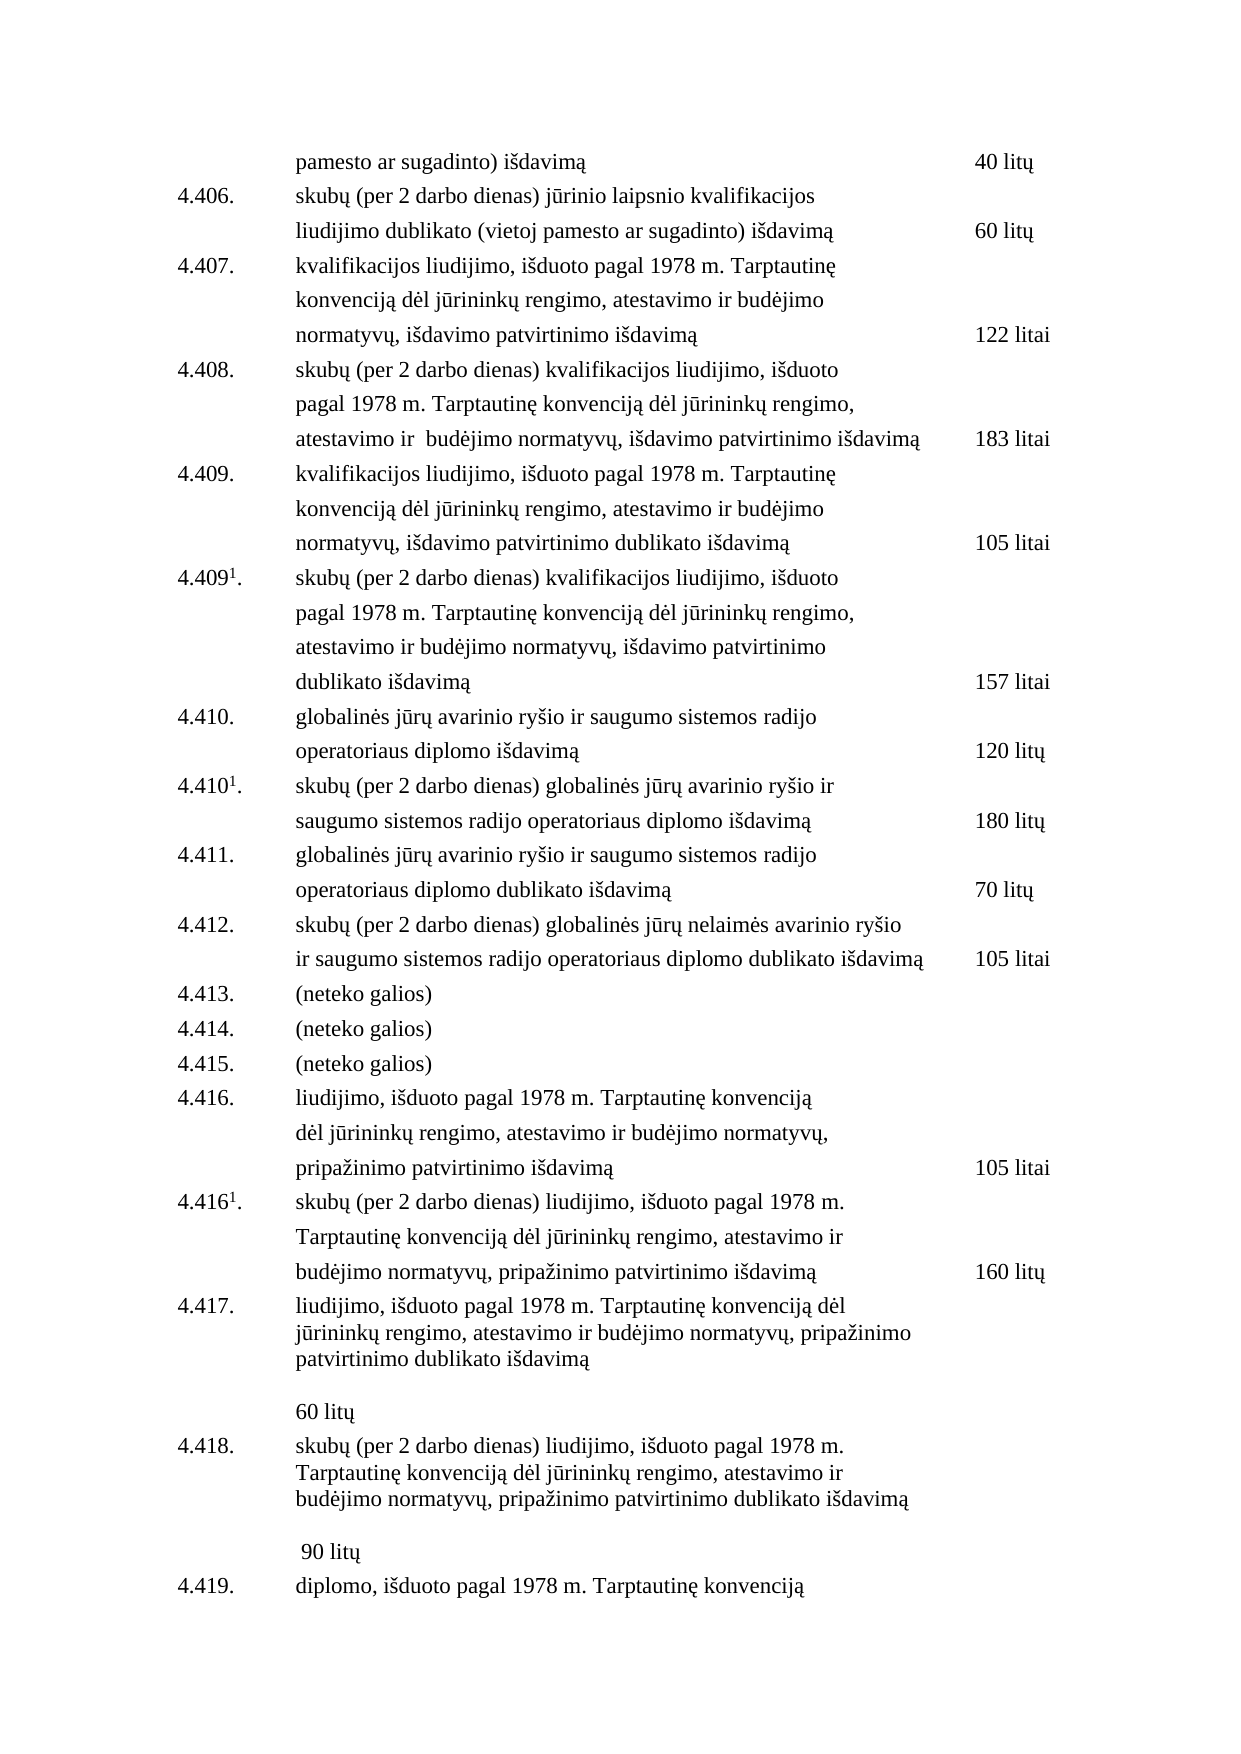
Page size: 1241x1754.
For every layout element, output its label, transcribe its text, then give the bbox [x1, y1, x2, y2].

text budėjimo normatyvų, pripažinimo patvirtinimo išdavimą 160 litų [177, 1258, 1122, 1284]
text 4.412. skubų (per 2 darbo dienas) globalinės jūrų nelaimės avarinio ryšio [177, 911, 1122, 937]
text normatyvų, išdavimo patvirtinimo dublikato išdavimą 105 litai [177, 529, 1122, 556]
text operatoriaus diplomo išdavimą 120 litų [177, 737, 1122, 764]
text pagal 1978 m. Tarptautinę konvenciją dėl jūrininkų rengimo, [177, 391, 1122, 417]
text pripažinimo patvirtinimo išdavimą 105 litai [177, 1154, 1122, 1180]
text liudijimo dublikato (vietoj pamesto ar sugadinto) išdavimą 60 litų [177, 217, 1122, 243]
text 4.406. skubų (per 2 darbo dienas) jūrinio laipsnio kvalifikacijos [177, 182, 1122, 209]
text 4.408. skubų (per 2 darbo dienas) kvalifikacijos liudijimo, išduoto [177, 356, 1122, 382]
text 4.409. kvalifikacijos liudijimo, išduoto pagal 1978 m. Tarptautinę [177, 460, 1122, 486]
text 4.418. skubų (per 2 darbo dienas) liudijimo, išduoto pagal 1978 m. Tarptautinę konvenciją dėl jūrininkų rengimo, atestavimo ir budėjimo normatyvų, pripažinimo patvirtinimo dublikato išdavimą 90 litų [177, 1432, 930, 1564]
text Tarptautinę konvenciją dėl jūrininkų rengimo, atestavimo ir [177, 1223, 1122, 1249]
text 4.407. kvalifikacijos liudijimo, išduoto pagal 1978 m. Tarptautinę [177, 252, 1122, 278]
text 4.4091. skubų (per 2 darbo dienas) kvalifikacijos liudijimo, išduoto [177, 564, 1122, 590]
text dėl jūrininkų rengimo, atestavimo ir budėjimo normatyvų, [177, 1119, 1122, 1145]
text 4.4101. skubų (per 2 darbo dienas) globalinės jūrų avarinio ryšio ir [177, 772, 1122, 798]
text konvenciją dėl jūrininkų rengimo, atestavimo ir budėjimo [177, 494, 1122, 521]
text konvenciją dėl jūrininkų rengimo, atestavimo ir budėjimo [177, 286, 1122, 313]
text 4.414. (neteko galios) [177, 1015, 1122, 1041]
text ir saugumo sistemos radijo operatoriaus diplomo dublikato išdavimą 105 litai [177, 946, 1122, 972]
text 4.410. globalinės jūrų avarinio ryšio ir saugumo sistemos radijo [177, 703, 1122, 729]
text 4.4161. skubų (per 2 darbo dienas) liudijimo, išduoto pagal 1978 m. [177, 1188, 1122, 1215]
text 4.411. globalinės jūrų avarinio ryšio ir saugumo sistemos radijo [177, 841, 1122, 868]
text 4.416. liudijimo, išduoto pagal 1978 m. Tarptautinę konvenciją [177, 1084, 1122, 1111]
text pamesto ar sugadinto) išdavimą 40 litų [177, 148, 1122, 174]
text 4.415. (neteko galios) [177, 1049, 1122, 1076]
text saugumo sistemos radijo operatoriaus diplomo išdavimą 180 litų [177, 807, 1122, 833]
text pagal 1978 m. Tarptautinę konvenciją dėl jūrininkų rengimo, [177, 599, 1122, 625]
text normatyvų, išdavimo patvirtinimo išdavimą 122 litai [177, 321, 1122, 347]
text operatoriaus diplomo dublikato išdavimą 70 litų [177, 876, 1122, 902]
text dublikato išdavimą 157 litai [177, 668, 1122, 694]
text 4.419. diplomo, išduoto pagal 1978 m. Tarptautinę konvenciją [177, 1573, 1122, 1599]
text 4.417. liudijimo, išduoto pagal 1978 m. Tarptautinę konvenciją dėl jūrininkų rengimo, atestavimo ir budėjimo normatyvų, pripažinimo patvirtinimo dublikato išdavimą 60 litų [177, 1292, 930, 1424]
text 4.413. (neteko galios) [177, 980, 1122, 1007]
text atestavimo ir budėjimo normatyvų, išdavimo patvirtinimo [177, 633, 1122, 660]
text atestavimo ir budėjimo normatyvų, išdavimo patvirtinimo išdavimą 183 litai [177, 425, 1122, 452]
